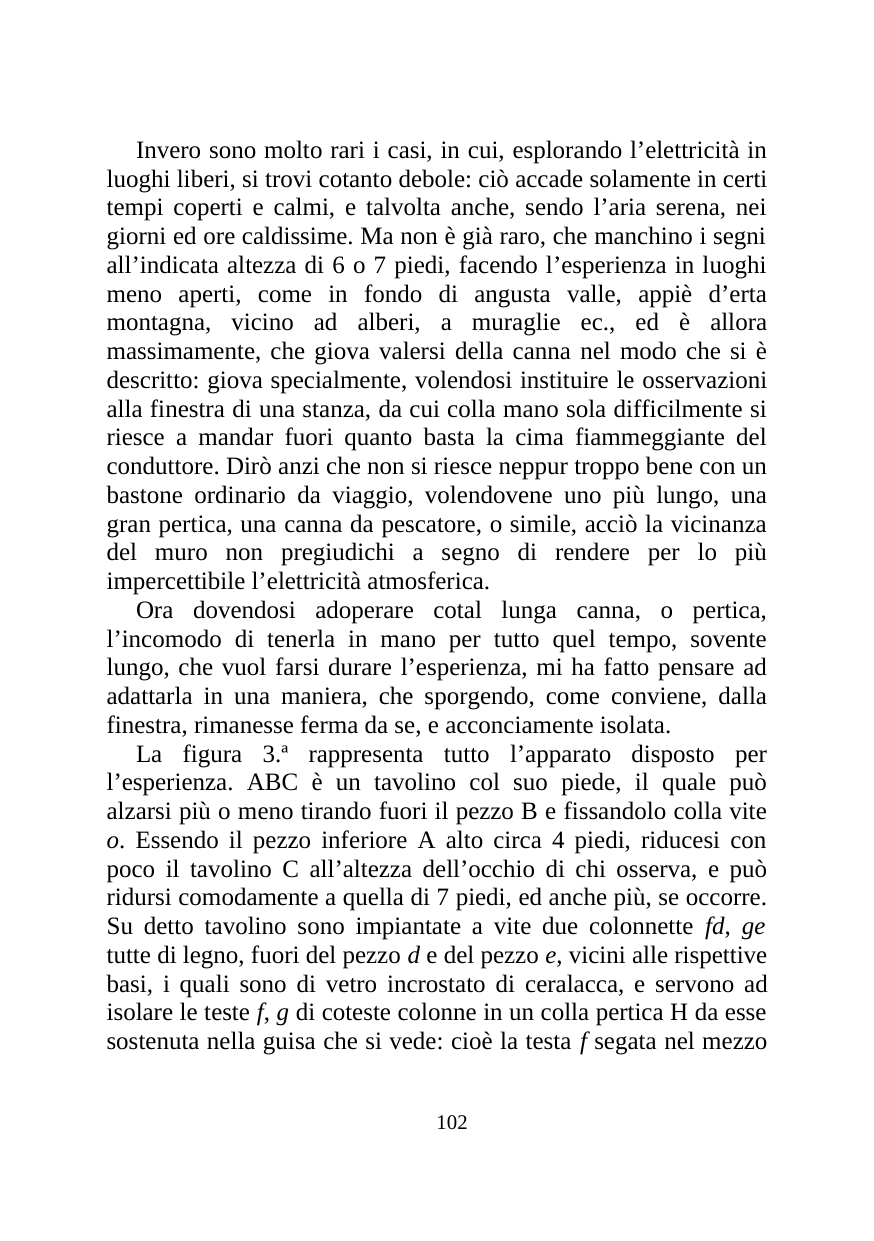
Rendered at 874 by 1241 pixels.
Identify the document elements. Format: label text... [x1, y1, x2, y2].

text Invero sono molto rari i casi, in cui, esplorando l’elettricità in luoghi liberi, si trovi cotanto debole: ciò accade solamente in certi tempi coperti e calmi, e talvolta anche, sendo l’aria serena, nei giorni ed ore caldissime. Ma non è già raro, che manchino i segni all’indicata altezza di 6 o 7 piedi, facendo l’esperienza in luoghi meno aperti, come in fondo di angusta valle, appiè d’erta montagna, vicino ad alberi, a muraglie ec., ed è allora massimamente, che giova valersi della canna nel modo che si è descritto: giova specialmente, volendosi instituire le osservazioni alla finestra di una stanza, da cui colla mano sola difficilmente si riesce a mandar fuori quanto basta la cima fiammeggiante del conduttore. Dirò anzi che non si riesce neppur troppo bene con un bastone ordinario da viaggio, volendovene uno più lungo, una gran pertica, una canna da pescatore, o simile, acciò la vicinanza del muro non pregiudichi a segno di rendere per lo più impercettibile l’elettricità atmosferica. [106, 135, 768, 595]
text Ora dovendosi adoperare cotal lunga canna, o pertica, l’incomodo di tenerla in mano per tutto quel tempo, sovente lungo, che vuol farsi durare l’esperienza, mi ha fatto pensare ad adattarla in una maniera, che sporgendo, come conviene, dalla finestra, rimanesse ferma da se, e acconciamente isolata. [106, 595, 768, 739]
text La figura 3.ª rappresenta tutto l’apparato disposto per l’esperienza. ABC è un tavolino col suo piede, il quale può alzarsi più o meno tirando fuori il pezzo B e fissandolo colla vite o. Essendo il pezzo inferiore A alto circa 4 piedi, riducesi con poco il tavolino C all’altezza dell’occhio di chi osserva, e può ridursi comodamente a quella di 7 piedi, ed anche più, se occorre. Su detto tavolino sono impiantate a vite due colonnette fd, ge tutte di legno, fuori del pezzo d e del pezzo e, vicini alle rispettive basi, i quali sono di vetro incrostato di ceralacca, e servono ad isolare le teste f, g di coteste colonne in un colla pertica H da esse sostenuta nella guisa che si vede: cioè la testa f segata nel mezzo [106, 739, 768, 1055]
